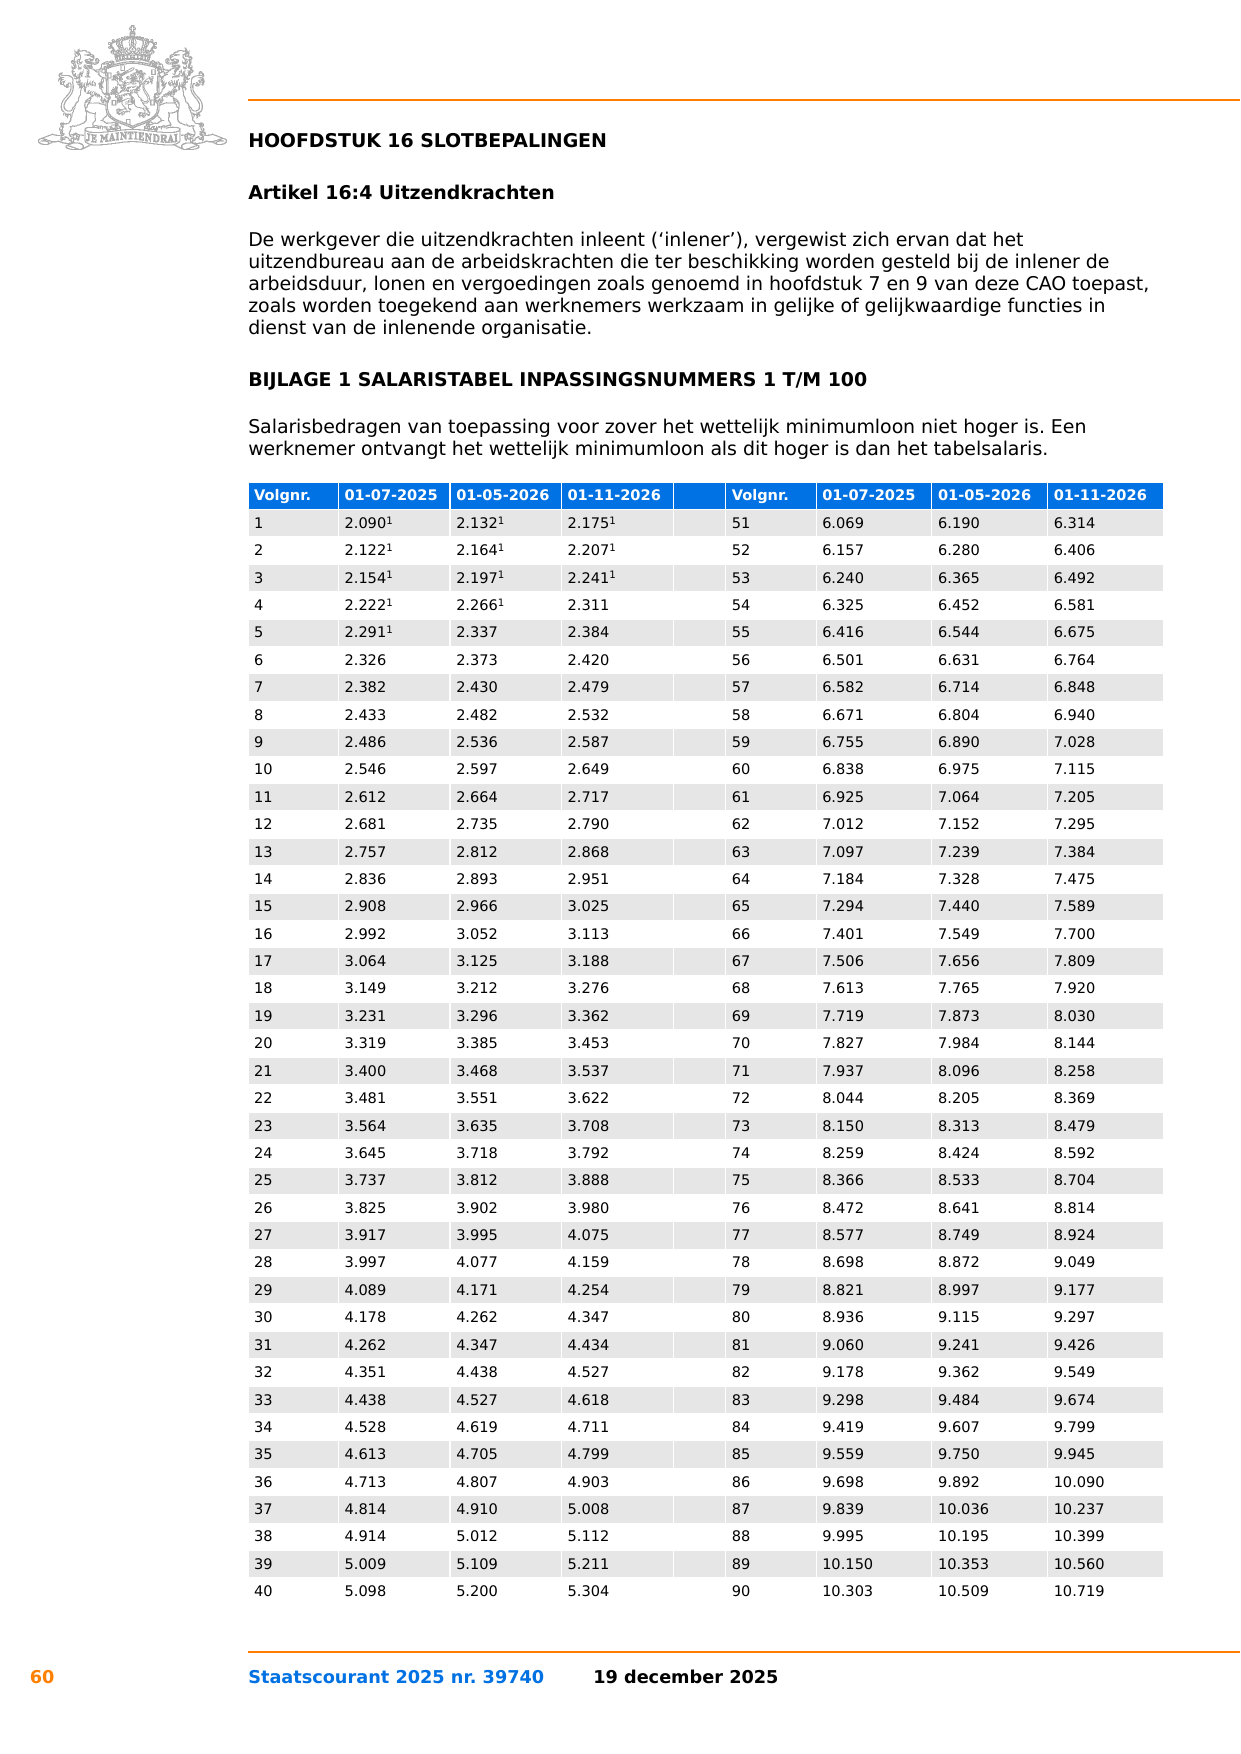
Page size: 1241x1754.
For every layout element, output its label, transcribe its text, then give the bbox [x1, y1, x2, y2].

table_cell 8.592 [1048, 1140, 1163, 1166]
table_cell 7 [249, 674, 338, 701]
table_cell 7.152 [932, 811, 1047, 838]
table_cell 5.009 [339, 1551, 449, 1577]
table_cell 4.347 [562, 1305, 673, 1331]
table_cell 2.1751 [562, 510, 673, 536]
table_cell 2.1641 [451, 538, 561, 564]
table_cell 58 [726, 702, 816, 728]
table_cell 83 [726, 1387, 816, 1413]
table_cell 2.836 [339, 866, 449, 892]
table_cell [674, 1551, 725, 1577]
table_cell 8.366 [817, 1168, 931, 1194]
table_cell 73 [726, 1113, 816, 1139]
table_cell 8.144 [1048, 1031, 1163, 1057]
table_cell 6.581 [1048, 592, 1163, 618]
table_cell 7.984 [932, 1031, 1047, 1057]
table_cell 4.262 [451, 1305, 561, 1331]
table_cell [674, 1332, 725, 1358]
table_cell 52 [726, 538, 816, 564]
table_cell 6.280 [932, 538, 1047, 564]
table_cell 4.619 [451, 1414, 561, 1440]
table_cell [674, 1031, 725, 1057]
table_cell 30 [249, 1305, 338, 1331]
table_cell 9.049 [1048, 1250, 1163, 1276]
table_cell 2.479 [562, 674, 673, 701]
table_cell 80 [726, 1305, 816, 1331]
table_cell 2 [249, 538, 338, 564]
table_cell 2.337 [451, 620, 561, 646]
table_cell 8.313 [932, 1113, 1047, 1139]
table_cell 2.486 [339, 729, 449, 756]
table_cell 2.1221 [339, 538, 449, 564]
table_cell 3.997 [339, 1250, 449, 1276]
table_cell 6.714 [932, 674, 1047, 701]
table_cell 66 [726, 921, 816, 947]
table_cell 8.936 [817, 1305, 931, 1331]
table_cell 8.424 [932, 1140, 1047, 1166]
table_cell 8.205 [932, 1085, 1047, 1112]
table_cell 9.892 [932, 1469, 1047, 1495]
table_cell 7.506 [817, 948, 931, 975]
table_cell 9.674 [1048, 1387, 1163, 1413]
table_cell 6.804 [932, 702, 1047, 728]
table_cell 2.735 [451, 811, 561, 838]
table_cell 6.940 [1048, 702, 1163, 728]
table_cell [674, 1003, 725, 1029]
table_cell 40 [249, 1579, 338, 1605]
table_cell 79 [726, 1277, 816, 1303]
table_cell 6 [249, 647, 338, 673]
table_cell 32 [249, 1359, 338, 1386]
table_cell 87 [726, 1496, 816, 1523]
table_cell 3.995 [451, 1222, 561, 1249]
table_cell 6.069 [817, 510, 931, 536]
table_cell [674, 565, 725, 591]
table_cell [674, 729, 725, 756]
table_cell 9.549 [1048, 1359, 1163, 1386]
table_cell 6.190 [932, 510, 1047, 536]
table_cell 8.259 [817, 1140, 931, 1166]
table_cell 8.872 [932, 1250, 1047, 1276]
table_cell [674, 1140, 725, 1166]
table_cell [674, 702, 725, 728]
table_cell 54 [726, 592, 816, 618]
table_cell 3.385 [451, 1031, 561, 1057]
table_cell 7.873 [932, 1003, 1047, 1029]
table_cell 8.704 [1048, 1168, 1163, 1194]
table_cell 5.012 [451, 1524, 561, 1550]
table_cell 9.750 [932, 1441, 1047, 1468]
table_cell 3.708 [562, 1113, 673, 1139]
table_cell 7.295 [1048, 811, 1163, 838]
table_cell 3.635 [451, 1113, 561, 1139]
table_cell 12 [249, 811, 338, 838]
table_cell [674, 1250, 725, 1276]
table_cell 3.125 [451, 948, 561, 975]
table_cell 2.420 [562, 647, 673, 673]
table_cell 31 [249, 1332, 338, 1358]
table_cell 2.717 [562, 784, 673, 810]
table_cell 61 [726, 784, 816, 810]
table_cell 63 [726, 839, 816, 865]
table_cell 9.297 [1048, 1305, 1163, 1331]
table_cell 7.613 [817, 976, 931, 1002]
table_cell 5.109 [451, 1551, 561, 1577]
table_cell [674, 921, 725, 947]
table_cell 2.1541 [339, 565, 449, 591]
table_cell 6.240 [817, 565, 931, 591]
table_cell 57 [726, 674, 816, 701]
table_header Volgnr. [726, 483, 816, 509]
table_cell 9.799 [1048, 1414, 1163, 1440]
table_cell 18 [249, 976, 338, 1002]
table_cell 15 [249, 894, 338, 920]
text De werkgever die uitzendkrachten inleent (‘inlener’), vergewist zich ervan dat het uitzendbureau aan de arbeidskrachten die ter beschikking worden gesteld bij de inlener de arbeidsduur, lonen en vergoedingen zoals genoemd in hoofdstuk 7 en 9 van deze CAO toepast, zoals worden toegekend aan werknemers werkzaam in gelijke of gelijkwaardige functies in dienst van de inlenende organisatie. [248, 229, 1163, 339]
table_cell 7.440 [932, 894, 1047, 920]
table_cell [674, 811, 725, 838]
text Salarisbedragen van toepassing voor zover het wettelijk minimumloon niet hoger is. Een werknemer ontvangt het wettelijk minimumloon als dit hoger is dan het tabelsalaris. [248, 416, 1163, 460]
table_cell [674, 976, 725, 1002]
table_cell 6.544 [932, 620, 1047, 646]
table_cell 4.711 [562, 1414, 673, 1440]
table_cell 4.618 [562, 1387, 673, 1413]
table_cell 6.848 [1048, 674, 1163, 701]
table_cell 33 [249, 1387, 338, 1413]
table_cell 21 [249, 1058, 338, 1084]
table_header 01-05-2026 [451, 483, 561, 509]
table_cell 4.528 [339, 1414, 449, 1440]
table_cell [674, 1496, 725, 1523]
table_cell [674, 674, 725, 701]
table_cell 3.718 [451, 1140, 561, 1166]
table_cell 36 [249, 1469, 338, 1495]
table_header 01-11-2026 [562, 483, 673, 509]
table_cell 5.098 [339, 1579, 449, 1605]
table_cell 7.719 [817, 1003, 931, 1029]
table_cell 10.509 [932, 1579, 1047, 1605]
table_cell 2.326 [339, 647, 449, 673]
picture [38, 25, 227, 150]
table_cell 8.641 [932, 1195, 1047, 1221]
table_cell 3.481 [339, 1085, 449, 1112]
table_cell 4.903 [562, 1469, 673, 1495]
table_cell 2.532 [562, 702, 673, 728]
table_cell 10.353 [932, 1551, 1047, 1577]
table_cell [674, 592, 725, 618]
table_cell 2.868 [562, 839, 673, 865]
table_cell 3.825 [339, 1195, 449, 1221]
table_cell [674, 839, 725, 865]
table_cell 51 [726, 510, 816, 536]
table_cell 4.807 [451, 1469, 561, 1495]
table_cell 7.827 [817, 1031, 931, 1057]
table_cell 88 [726, 1524, 816, 1550]
table_cell 7.184 [817, 866, 931, 892]
table_cell 23 [249, 1113, 338, 1139]
table_cell 8 [249, 702, 338, 728]
table_cell 55 [726, 620, 816, 646]
table_cell 4.077 [451, 1250, 561, 1276]
table_cell 10.719 [1048, 1579, 1163, 1605]
table_cell 4.347 [451, 1332, 561, 1358]
table_cell 81 [726, 1332, 816, 1358]
table_cell 3.468 [451, 1058, 561, 1084]
table_cell 10.237 [1048, 1496, 1163, 1523]
table_cell 4.254 [562, 1277, 673, 1303]
table_cell 2.384 [562, 620, 673, 646]
table_cell 2.0901 [339, 510, 449, 536]
table_cell 10.090 [1048, 1469, 1163, 1495]
table_cell 3.792 [562, 1140, 673, 1166]
table_cell 72 [726, 1085, 816, 1112]
table_cell 16 [249, 921, 338, 947]
table_cell 9.419 [817, 1414, 931, 1440]
table_cell 89 [726, 1551, 816, 1577]
table_cell 62 [726, 811, 816, 838]
table_cell 4 [249, 592, 338, 618]
table_cell 29 [249, 1277, 338, 1303]
table_cell 3.400 [339, 1058, 449, 1084]
table_cell 6.325 [817, 592, 931, 618]
table_cell 4.351 [339, 1359, 449, 1386]
table_cell 4.159 [562, 1250, 673, 1276]
table_cell 5 [249, 620, 338, 646]
table_cell 59 [726, 729, 816, 756]
table_cell 2.1321 [451, 510, 561, 536]
table_cell 6.838 [817, 757, 931, 783]
table_cell 3.737 [339, 1168, 449, 1194]
table_cell 6.764 [1048, 647, 1163, 673]
table_cell 4.613 [339, 1441, 449, 1468]
table_cell 38 [249, 1524, 338, 1550]
table_cell 6.890 [932, 729, 1047, 756]
subtitle Artikel 16:4 Uitzendkrachten [248, 182, 1163, 204]
table_cell [674, 1414, 725, 1440]
table_cell 9.060 [817, 1332, 931, 1358]
table_cell 2.2071 [562, 538, 673, 564]
table_cell 5.304 [562, 1579, 673, 1605]
table_cell 9.241 [932, 1332, 1047, 1358]
table_cell 60 [726, 757, 816, 783]
table_cell 3.149 [339, 976, 449, 1002]
table_cell 2.649 [562, 757, 673, 783]
table_cell 3.188 [562, 948, 673, 975]
table_cell [674, 1524, 725, 1550]
table_cell 2.2221 [339, 592, 449, 618]
table_cell 2.966 [451, 894, 561, 920]
table_cell 3.902 [451, 1195, 561, 1221]
table_cell 8.369 [1048, 1085, 1163, 1112]
table_cell 2.664 [451, 784, 561, 810]
table_cell 9 [249, 729, 338, 756]
table_cell 3.319 [339, 1031, 449, 1057]
table_cell 22 [249, 1085, 338, 1112]
table_cell 3.231 [339, 1003, 449, 1029]
table_cell 9.178 [817, 1359, 931, 1386]
table_cell 2.2411 [562, 565, 673, 591]
table_cell 7.920 [1048, 976, 1163, 1002]
table_cell 84 [726, 1414, 816, 1440]
table_header Volgnr. [249, 483, 338, 509]
table_cell [674, 1359, 725, 1386]
table_cell 7.589 [1048, 894, 1163, 920]
table_cell [674, 1469, 725, 1495]
table_cell 2.681 [339, 811, 449, 838]
table_cell 4.438 [339, 1387, 449, 1413]
subtitle HOOFDSTUK 16 SLOTBEPALINGEN [248, 130, 1163, 152]
table_cell 6.631 [932, 647, 1047, 673]
table_cell 2.311 [562, 592, 673, 618]
table_cell 2.992 [339, 921, 449, 947]
table_cell 78 [726, 1250, 816, 1276]
table_cell 9.177 [1048, 1277, 1163, 1303]
table_cell 2.2911 [339, 620, 449, 646]
table_cell 10.195 [932, 1524, 1047, 1550]
table_cell 3.551 [451, 1085, 561, 1112]
table_cell [674, 757, 725, 783]
table_cell 71 [726, 1058, 816, 1084]
table_cell 9.115 [932, 1305, 1047, 1331]
table_cell [674, 1222, 725, 1249]
table_cell [674, 538, 725, 564]
table_cell [674, 1168, 725, 1194]
table_cell 37 [249, 1496, 338, 1523]
subtitle BIJLAGE 1 SALARISTABEL INPASSINGSNUMMERS 1 T/M 100 [248, 369, 1163, 391]
table_cell 7.012 [817, 811, 931, 838]
table_cell 10 [249, 757, 338, 783]
table_cell 6.365 [932, 565, 1047, 591]
table_cell 9.698 [817, 1469, 931, 1495]
table_cell 9.995 [817, 1524, 931, 1550]
table_cell 7.937 [817, 1058, 931, 1084]
table_cell 86 [726, 1469, 816, 1495]
table_cell 4.713 [339, 1469, 449, 1495]
table_cell 9.298 [817, 1387, 931, 1413]
table_cell 2.908 [339, 894, 449, 920]
table_cell 2.587 [562, 729, 673, 756]
table_cell 9.559 [817, 1441, 931, 1468]
table_cell 9.945 [1048, 1441, 1163, 1468]
table_cell 8.479 [1048, 1113, 1163, 1139]
table_cell [674, 894, 725, 920]
table_cell 4.438 [451, 1359, 561, 1386]
table_cell 1 [249, 510, 338, 536]
table_cell 6.157 [817, 538, 931, 564]
table_cell 27 [249, 1222, 338, 1249]
table_cell 4.262 [339, 1332, 449, 1358]
table_cell 7.239 [932, 839, 1047, 865]
table_cell 25 [249, 1168, 338, 1194]
table_cell 28 [249, 1250, 338, 1276]
table_cell 4.178 [339, 1305, 449, 1331]
table_cell 6.452 [932, 592, 1047, 618]
table_cell 4.527 [451, 1387, 561, 1413]
table_cell 8.044 [817, 1085, 931, 1112]
table_cell 2.373 [451, 647, 561, 673]
table_cell 77 [726, 1222, 816, 1249]
table_cell 8.997 [932, 1277, 1047, 1303]
table_cell 75 [726, 1168, 816, 1194]
table_cell 8.030 [1048, 1003, 1163, 1029]
table_cell 3.564 [339, 1113, 449, 1139]
table_cell [674, 1387, 725, 1413]
table_cell 4.914 [339, 1524, 449, 1550]
table_cell 4.799 [562, 1441, 673, 1468]
table_cell 56 [726, 647, 816, 673]
table_cell 6.314 [1048, 510, 1163, 536]
table_cell 70 [726, 1031, 816, 1057]
table_cell [674, 1085, 725, 1112]
table_cell 6.582 [817, 674, 931, 701]
table_cell 6.406 [1048, 538, 1163, 564]
table_cell 3.064 [339, 948, 449, 975]
table_cell 3.296 [451, 1003, 561, 1029]
table_cell 2.433 [339, 702, 449, 728]
table_cell 3.537 [562, 1058, 673, 1084]
table_cell 14 [249, 866, 338, 892]
table_cell 6.675 [1048, 620, 1163, 646]
table_cell 53 [726, 565, 816, 591]
table_cell 7.401 [817, 921, 931, 947]
table_cell 9.484 [932, 1387, 1047, 1413]
table_header 01-11-2026 [1048, 483, 1163, 509]
table_cell 4.434 [562, 1332, 673, 1358]
table_cell 3.812 [451, 1168, 561, 1194]
table_cell 3.113 [562, 921, 673, 947]
table_cell 7.028 [1048, 729, 1163, 756]
table_cell 6.755 [817, 729, 931, 756]
table_cell 2.812 [451, 839, 561, 865]
table_cell 2.430 [451, 674, 561, 701]
table_cell 8.749 [932, 1222, 1047, 1249]
table_cell 3.276 [562, 976, 673, 1002]
table_cell 74 [726, 1140, 816, 1166]
table_cell 7.809 [1048, 948, 1163, 975]
table_cell 8.924 [1048, 1222, 1163, 1249]
table_cell 13 [249, 839, 338, 865]
table_cell 6.975 [932, 757, 1047, 783]
table_header 01-07-2025 [817, 483, 931, 509]
table_cell 3.362 [562, 1003, 673, 1029]
table_cell 8.472 [817, 1195, 931, 1221]
table_cell 3.622 [562, 1085, 673, 1112]
table_cell 4.089 [339, 1277, 449, 1303]
table_cell 19 [249, 1003, 338, 1029]
table_cell [674, 1305, 725, 1331]
table_cell 8.150 [817, 1113, 931, 1139]
table_cell 6.416 [817, 620, 931, 646]
table_cell 3.980 [562, 1195, 673, 1221]
table_cell 10.036 [932, 1496, 1047, 1523]
table_cell 4.814 [339, 1496, 449, 1523]
table_cell 2.382 [339, 674, 449, 701]
table_cell 2.1971 [451, 565, 561, 591]
table_cell 34 [249, 1414, 338, 1440]
table_cell 7.384 [1048, 839, 1163, 865]
table_cell 6.501 [817, 647, 931, 673]
table_cell 8.258 [1048, 1058, 1163, 1084]
table_cell 4.527 [562, 1359, 673, 1386]
table_cell 3.888 [562, 1168, 673, 1194]
table_cell 2.546 [339, 757, 449, 783]
table_cell 3.025 [562, 894, 673, 920]
table_cell 7.097 [817, 839, 931, 865]
table_cell 7.064 [932, 784, 1047, 810]
table_header 01-07-2025 [339, 483, 449, 509]
table_cell 24 [249, 1140, 338, 1166]
table_cell 8.814 [1048, 1195, 1163, 1221]
table_cell 3.052 [451, 921, 561, 947]
table_cell 9.426 [1048, 1332, 1163, 1358]
table_cell 3.645 [339, 1140, 449, 1166]
table_cell 2.612 [339, 784, 449, 810]
table_cell 4.910 [451, 1496, 561, 1523]
table_cell 26 [249, 1195, 338, 1221]
table_cell [674, 1277, 725, 1303]
table_cell 8.533 [932, 1168, 1047, 1194]
table_cell [674, 1441, 725, 1468]
table_cell 10.303 [817, 1579, 931, 1605]
table_cell [674, 1113, 725, 1139]
table_cell [674, 784, 725, 810]
table_cell 35 [249, 1441, 338, 1468]
table_cell 90 [726, 1579, 816, 1605]
table_cell 8.698 [817, 1250, 931, 1276]
table_cell 5.211 [562, 1551, 673, 1577]
table_cell 7.765 [932, 976, 1047, 1002]
table_cell 2.757 [339, 839, 449, 865]
table_cell [674, 510, 725, 536]
table_cell 11 [249, 784, 338, 810]
table_header [674, 483, 725, 509]
table_cell 7.328 [932, 866, 1047, 892]
table_cell 7.205 [1048, 784, 1163, 810]
table_cell 6.925 [817, 784, 931, 810]
table_cell 3.212 [451, 976, 561, 1002]
table_cell [674, 620, 725, 646]
table_cell 5.200 [451, 1579, 561, 1605]
table_cell [674, 647, 725, 673]
table_cell 2.893 [451, 866, 561, 892]
table_cell 20 [249, 1031, 338, 1057]
table_cell 2.597 [451, 757, 561, 783]
table_cell [674, 1195, 725, 1221]
table_cell 6.492 [1048, 565, 1163, 591]
table_cell 5.008 [562, 1496, 673, 1523]
table_cell 9.362 [932, 1359, 1047, 1386]
table_cell 65 [726, 894, 816, 920]
table_cell 8.577 [817, 1222, 931, 1249]
table_cell 9.839 [817, 1496, 931, 1523]
table_cell 10.560 [1048, 1551, 1163, 1577]
table_cell 7.294 [817, 894, 931, 920]
table_cell 2.536 [451, 729, 561, 756]
table_cell [674, 866, 725, 892]
table_cell [674, 948, 725, 975]
table_cell 8.821 [817, 1277, 931, 1303]
table_cell 17 [249, 948, 338, 975]
table_cell 2.482 [451, 702, 561, 728]
table_cell 9.607 [932, 1414, 1047, 1440]
table_cell 6.671 [817, 702, 931, 728]
table_cell 3.453 [562, 1031, 673, 1057]
table_cell 4.171 [451, 1277, 561, 1303]
table_cell [674, 1579, 725, 1605]
table_cell 85 [726, 1441, 816, 1468]
table_cell 68 [726, 976, 816, 1002]
table_cell 3.917 [339, 1222, 449, 1249]
table_cell 7.700 [1048, 921, 1163, 947]
table_cell 10.150 [817, 1551, 931, 1577]
table_cell 7.549 [932, 921, 1047, 947]
table_cell 4.075 [562, 1222, 673, 1249]
table_cell 69 [726, 1003, 816, 1029]
table_cell 39 [249, 1551, 338, 1577]
table_cell 5.112 [562, 1524, 673, 1550]
table_cell 2.790 [562, 811, 673, 838]
table_cell 3 [249, 565, 338, 591]
table_cell 67 [726, 948, 816, 975]
table_cell [674, 1058, 725, 1084]
table_cell 7.656 [932, 948, 1047, 975]
table_cell 10.399 [1048, 1524, 1163, 1550]
table_cell 64 [726, 866, 816, 892]
table_cell 7.475 [1048, 866, 1163, 892]
table_cell 8.096 [932, 1058, 1047, 1084]
table_cell 82 [726, 1359, 816, 1386]
table_cell 4.705 [451, 1441, 561, 1468]
table_cell 76 [726, 1195, 816, 1221]
table_cell 2.951 [562, 866, 673, 892]
table_header 01-05-2026 [932, 483, 1047, 509]
table_cell 7.115 [1048, 757, 1163, 783]
table_cell 2.2661 [451, 592, 561, 618]
